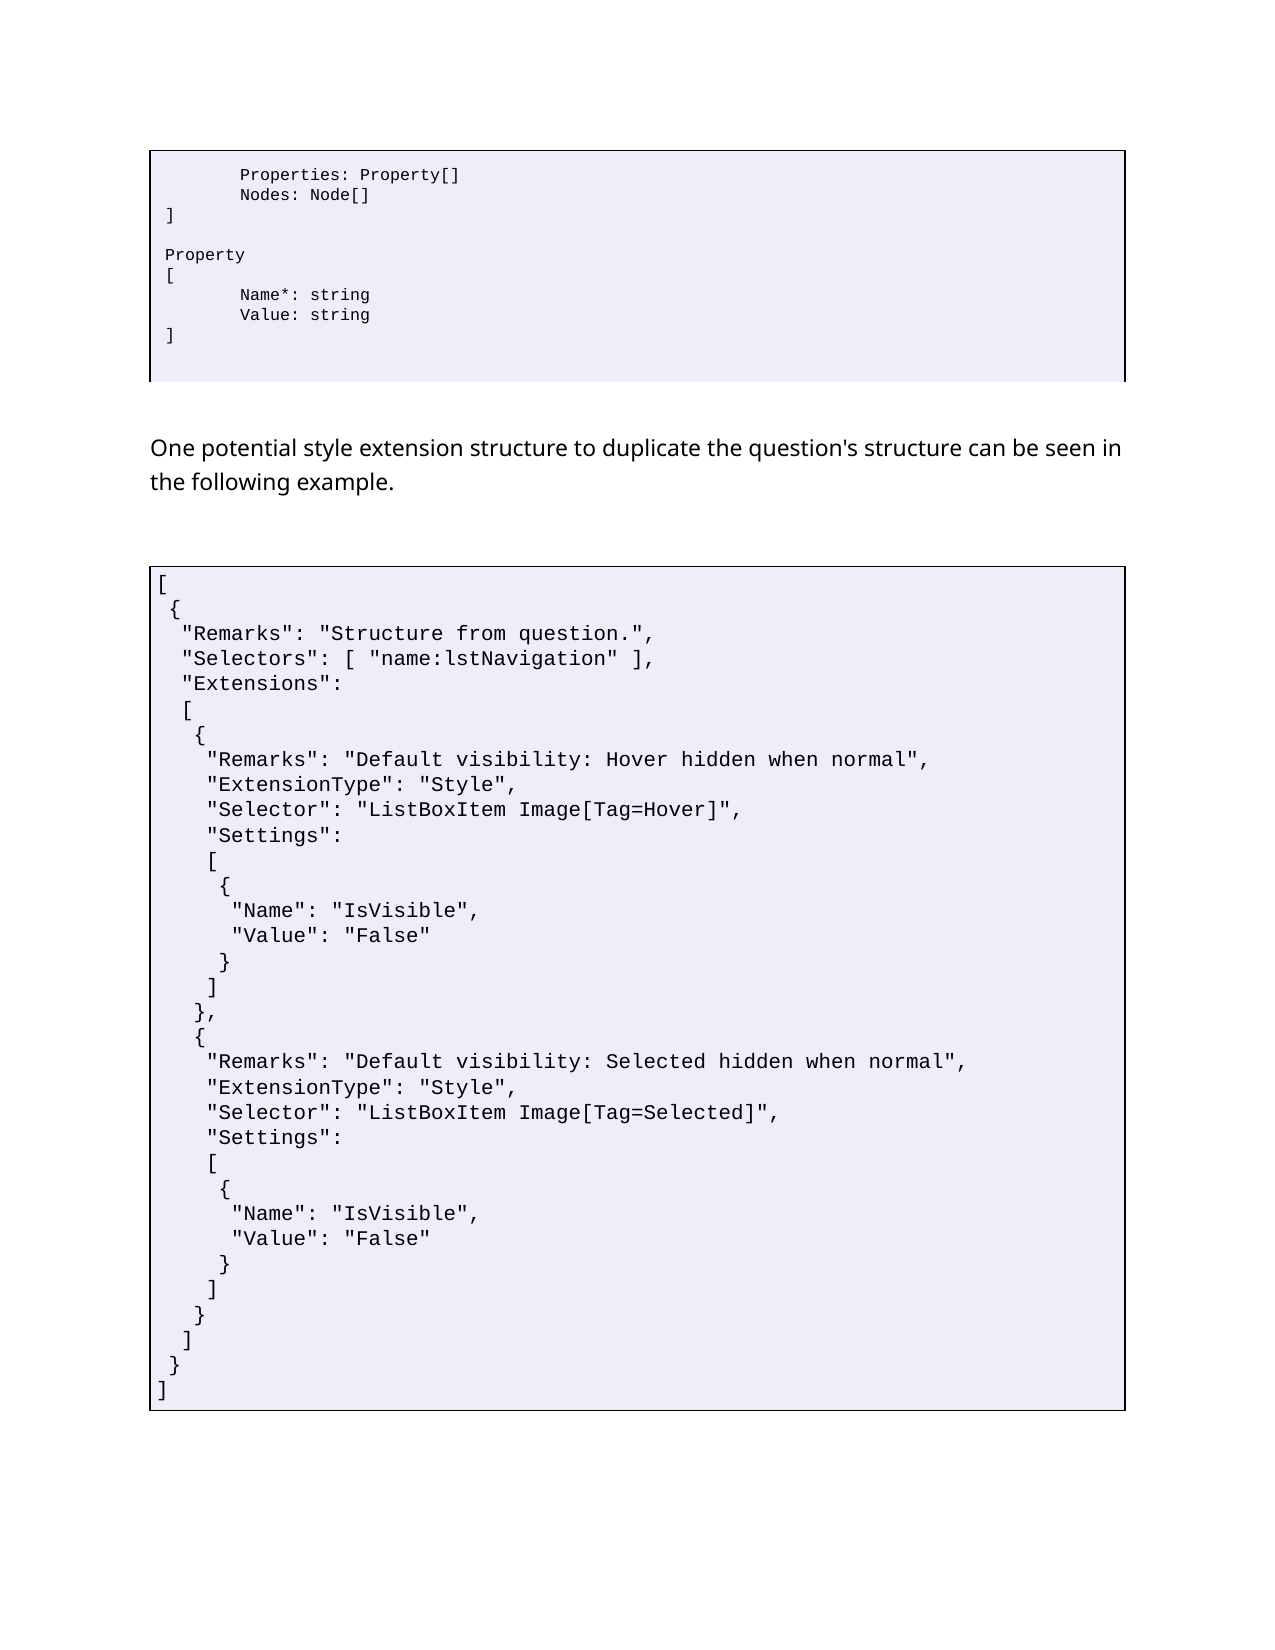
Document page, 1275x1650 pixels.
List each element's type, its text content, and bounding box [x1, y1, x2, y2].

table_header Properties: Property[] Nodes: Node[] ] Property [ Name*: string Value: string ] [151, 151, 1124, 382]
table_header [ { "Remarks": "Structure from question.", "Selectors": [ "name:lstNavigation" ], "Extensions": [ { "Remarks": "Default visibility: Hover hidden when normal", "ExtensionType": "Style", "Selector": "ListBoxItem Image[Tag=Hover]", "Settings": [ { "Name": "IsVisible", "Value": "False" } ] }, { "Remarks": "Default visibility: Selected hidden when normal", "ExtensionType": "Style", "Selector": "ListBoxItem Image[Tag=Selected]", "Settings": [ { "Name": "IsVisible", "Value": "False" } ] } ] } ] [151, 567, 1124, 1410]
text One potential style extension structure to duplicate the question's structure can be seen in the following example. [150, 432, 1125, 497]
